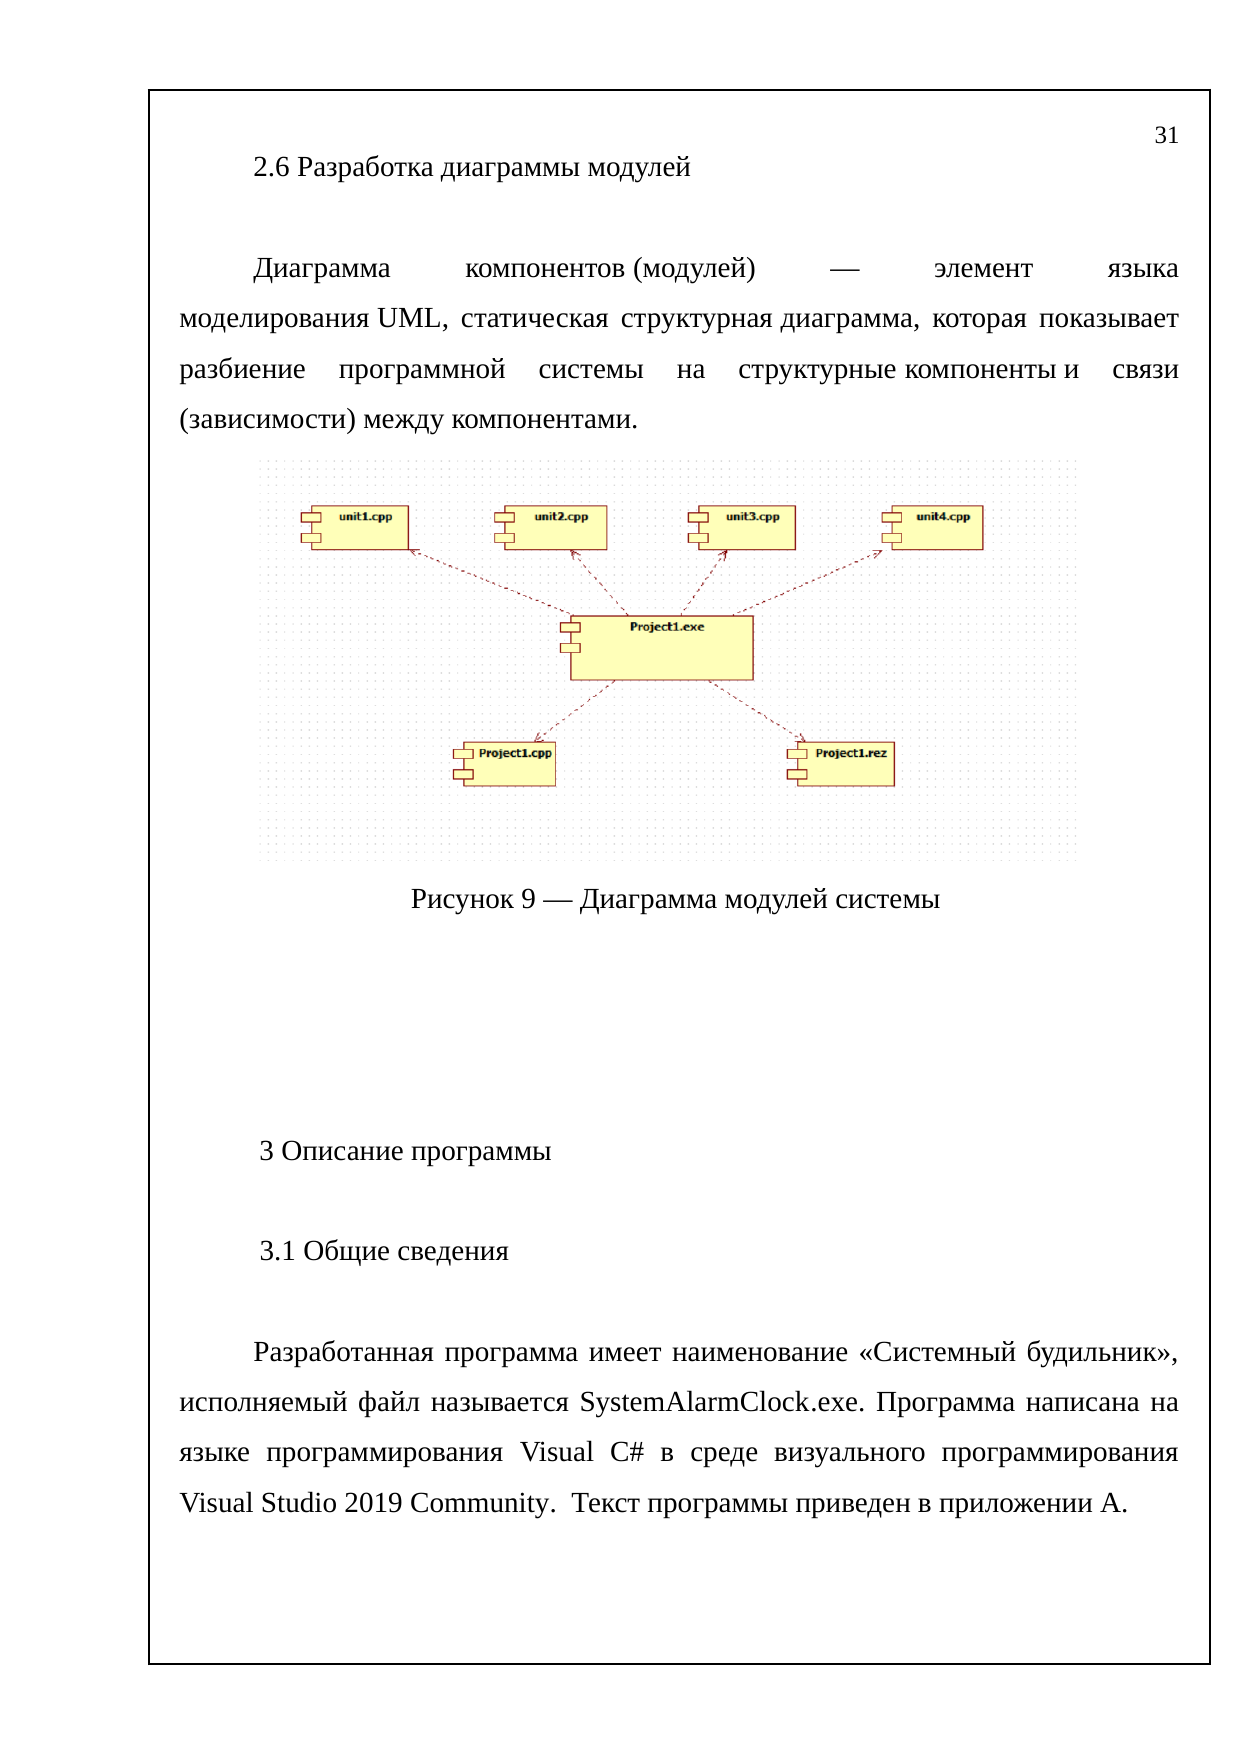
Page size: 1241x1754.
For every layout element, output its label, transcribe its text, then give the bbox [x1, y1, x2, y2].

text Разработанная программа имеет наименование «Системный будильник», исполняемый файл называется SystemAlarmClock.exe. Программа написана на языке программирования Visual C# в среде визуального программирования Visual Studio 2019 Community. Текст программы приведен в приложении А. [179, 1334, 1179, 1518]
picture [256, 458, 1079, 865]
subtitle 3.1 Общие сведения [179, 1233, 1179, 1267]
text Диаграмма компонентов (модулей) — элемент языка моделирования UML, статическая структурная диаграмма, которая показывает разбиение программной системы на структурные компоненты и связи (зависимости) между компонентами. [179, 250, 1179, 435]
text 2.6 Разработка диаграммы модулей [179, 149, 1179, 183]
text 3 Описание программы [259, 1133, 1181, 1166]
text Рисунок 9 — Диаграмма модулей системы [179, 865, 1179, 914]
